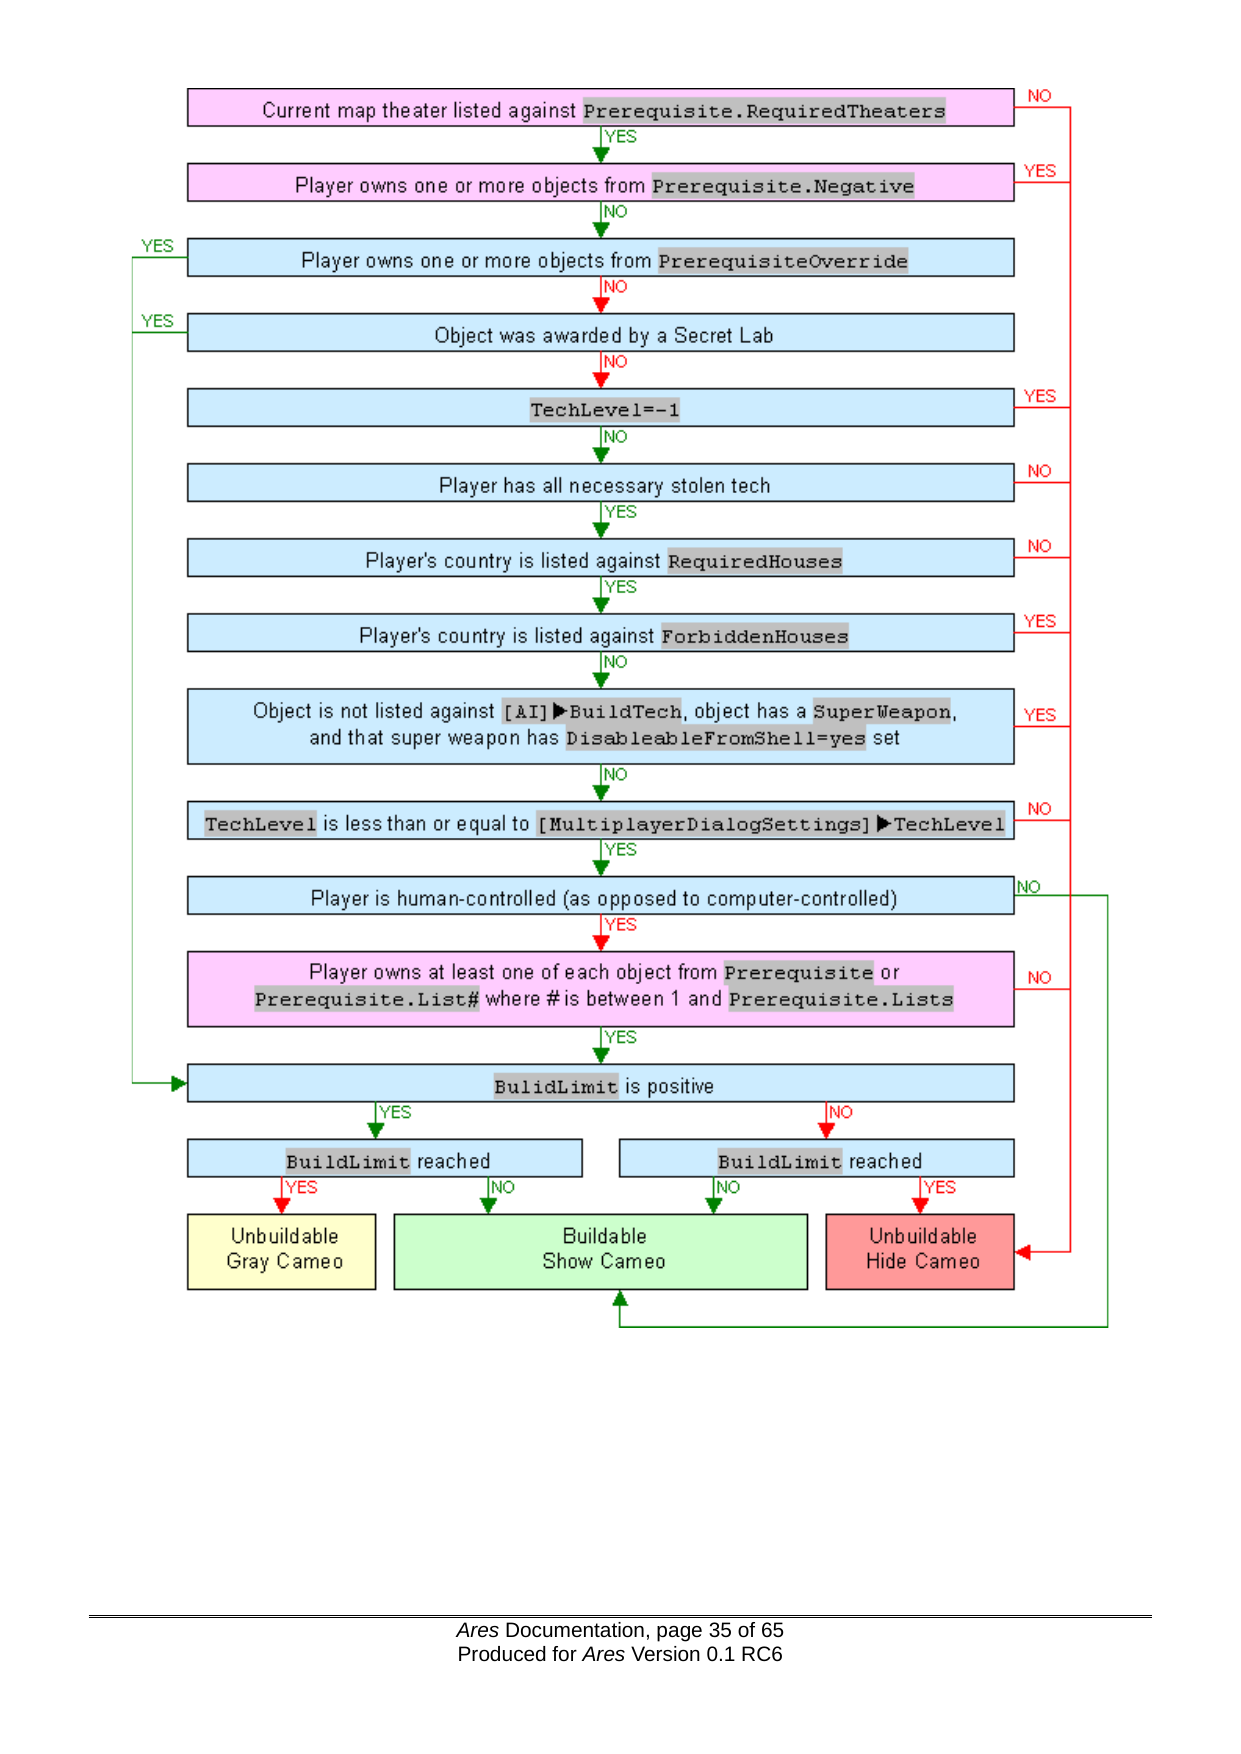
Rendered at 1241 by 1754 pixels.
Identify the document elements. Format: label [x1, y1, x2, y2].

picture [131, 88, 1109, 1328]
